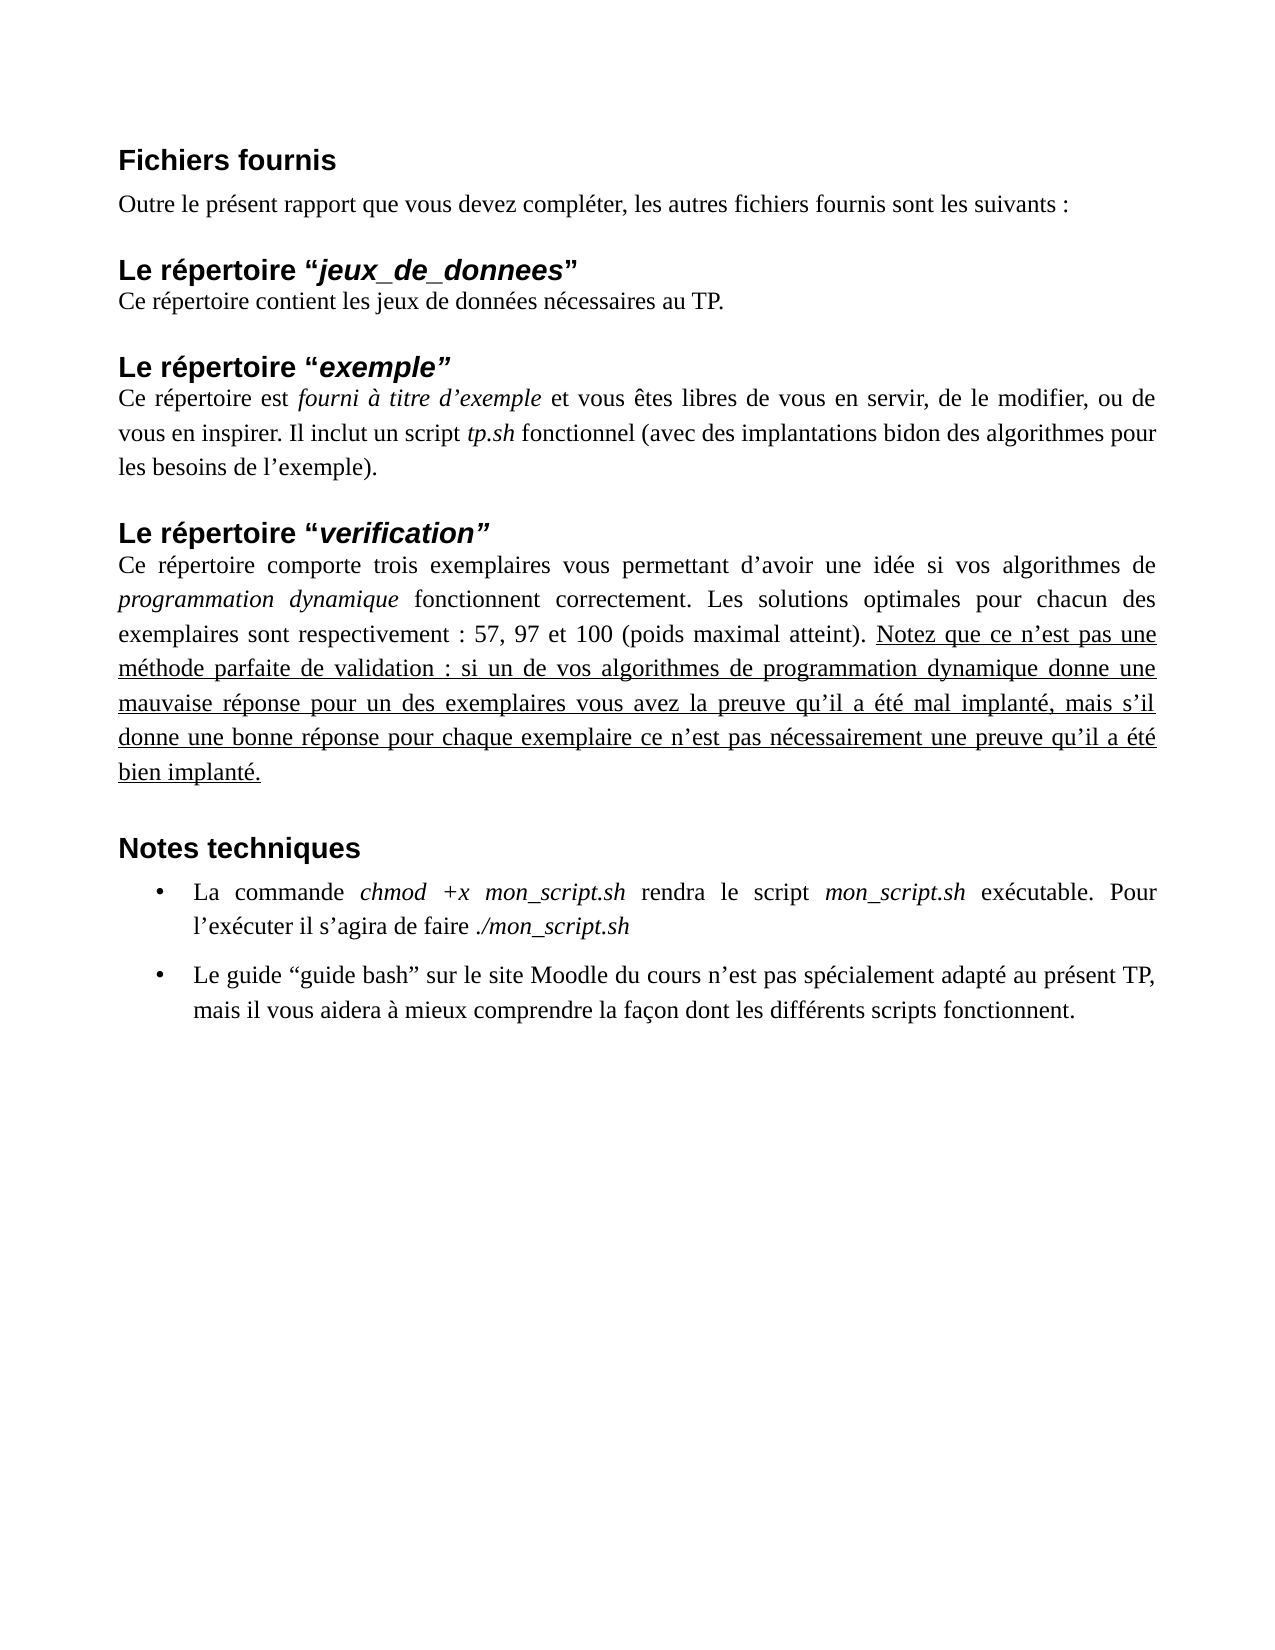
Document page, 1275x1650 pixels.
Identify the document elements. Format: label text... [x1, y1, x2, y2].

subtitle Le répertoire “jeux_de_donnees” [118, 253, 1157, 286]
text Ce répertoire est fourni à titre d’exemple et vous êtes libres de vous en servir, de le modifier, ou de vous en inspirer. Il inclut un script tp.sh fonctionnel (avec des implantations bidon des algorithmes pour les besoins de l’exemple). [118, 383, 1157, 481]
subtitle Fichiers fournis [118, 143, 1157, 177]
text bien implanté. [118, 748, 1157, 785]
list La commande chmod +x mon_script.sh rendra le script mon_script.sh exécutable. Pour l’exécuter il s’agira de faire ./mon_script.sh [156, 877, 1157, 940]
subtitle Le répertoire “verification” [118, 516, 1157, 550]
subtitle Le répertoire “exemple” [118, 350, 1157, 383]
text Ce répertoire contient les jeux de données nécessaires au TP. [118, 286, 1157, 315]
subtitle Notes techniques [118, 831, 1157, 864]
text mauvaise réponse pour un des exemplaires vous avez la preuve qu’il a été mal implanté, mais s’il donne une bonne réponse pour chaque exemplaire ce n’est pas nécessairement une preuve qu’il a été [118, 679, 1157, 747]
text Outre le présent rapport que vous devez compléter, les autres fichiers fournis sont les suivants : [118, 189, 1157, 218]
list Le guide “guide bash” sur le site Moodle du cours n’est pas spécialement adapté au présent TP, mais il vous aidera à mieux comprendre la façon dont les différents scripts fonctionnent. [156, 960, 1157, 1023]
text Ce répertoire comporte trois exemplaires vous permettant d’avoir une idée si vos algorithmes de programmation dynamique fonctionnent correctement. Les solutions optimales pour chacun des exemplaires sont respectivement : 57, 97 et 100 (poids maximal atteint). Notez que ce n’est pas une méthode parfaite de validation : si un de vos algorithmes de programmation dynamique donne une [118, 550, 1157, 678]
